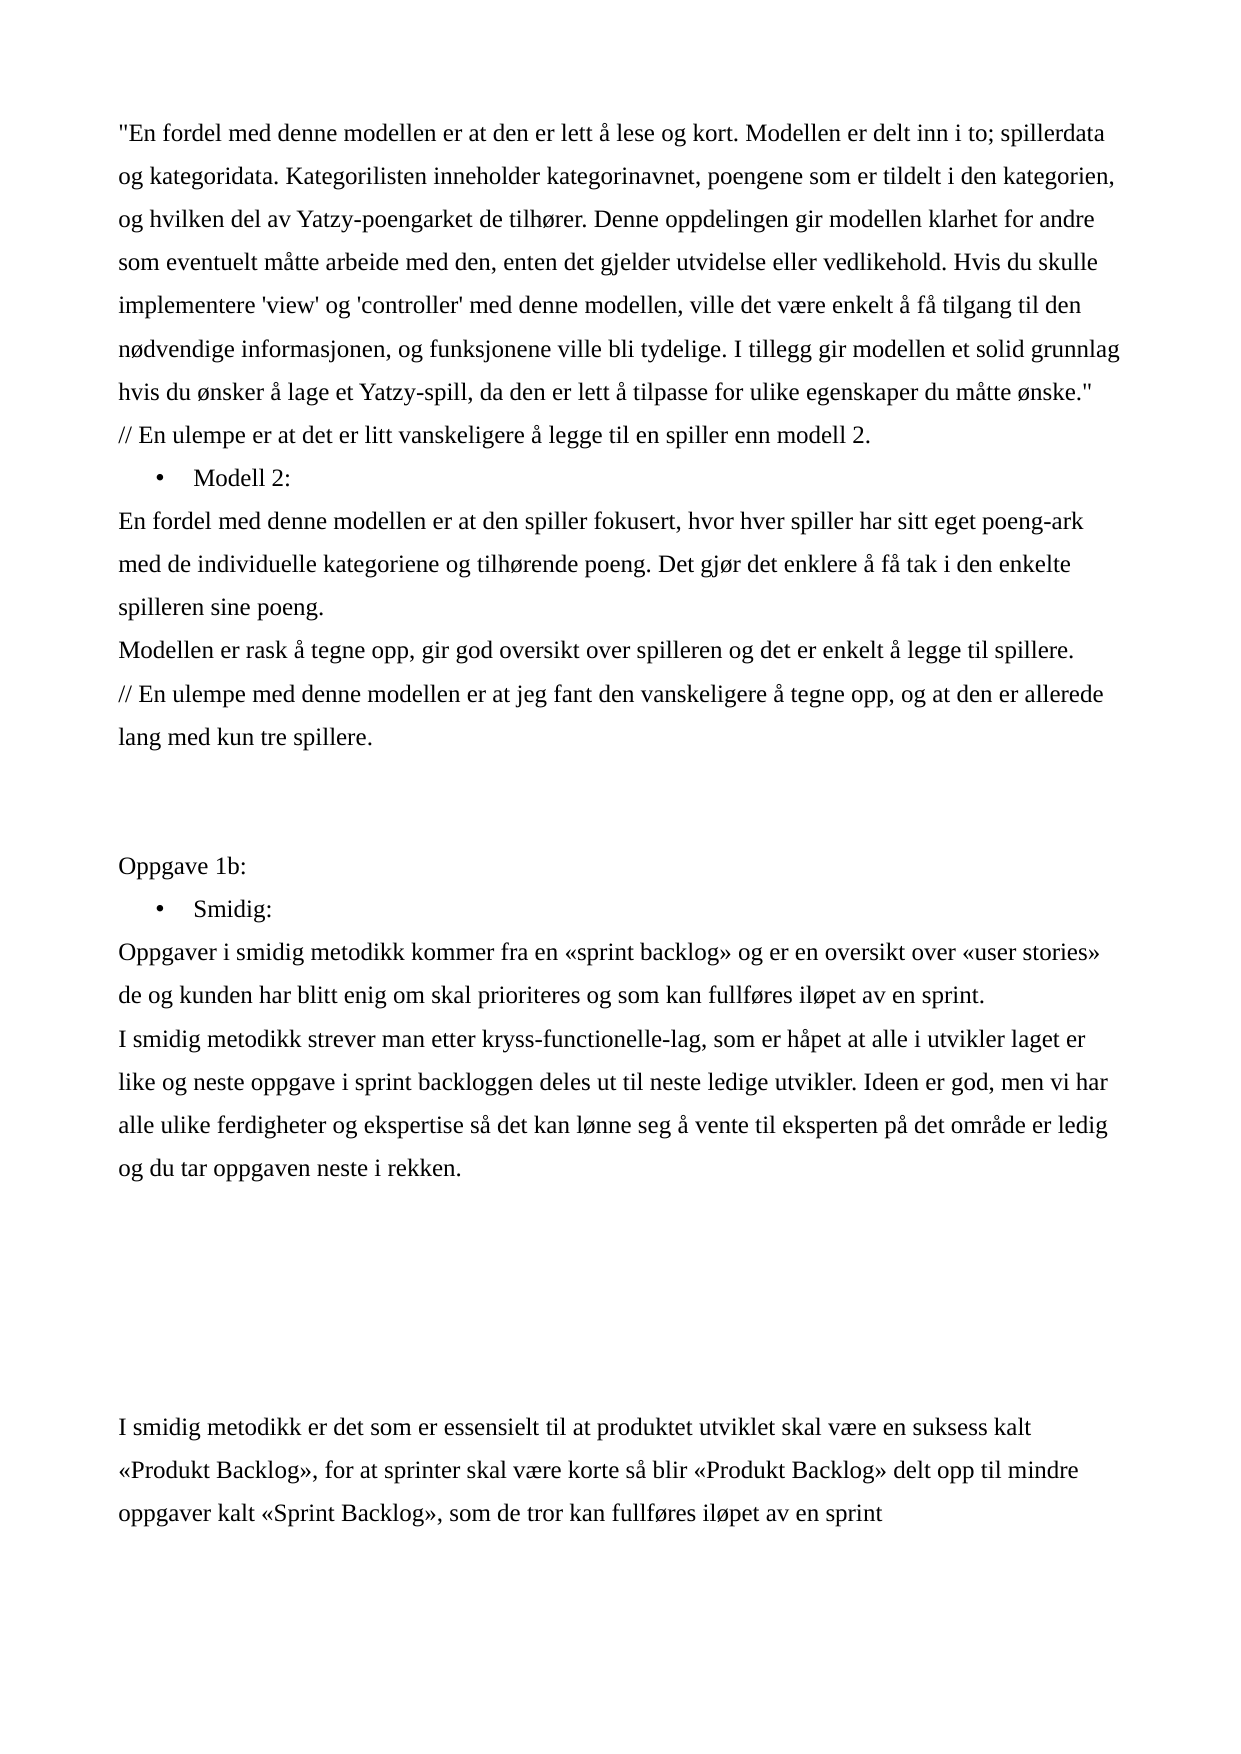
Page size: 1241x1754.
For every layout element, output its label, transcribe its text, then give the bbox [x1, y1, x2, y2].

text Modellen er rask å tegne opp, gir god oversikt over spilleren og det er enkelt å legge til spillere. [118, 636, 1122, 664]
text // En ulempe er at det er litt vanskeligere å legge til en spiller enn modell 2. [118, 420, 1122, 449]
list Modell 2: [156, 463, 1122, 492]
text I smidig metodikk er det som er essensielt til at produktet utviklet skal være en suksess kalt «Produkt Backlog», for at sprinter skal være korte så blir «Produkt Backlog» delt opp til mindre oppgaver kalt «Sprint Backlog», som de tror kan fullføres iløpet av en sprint [118, 1412, 1122, 1527]
text "En fordel med denne modellen er at den er lett å lese og kort. Modellen er delt inn i to; spillerdata og kategoridata. Kategorilisten inneholder kategorinavnet, poengene som er tildelt i den kategorien, og hvilken del av Yatzy-poengarket de tilhører. Denne oppdelingen gir modellen klarhet for andre som eventuelt måtte arbeide med den, enten det gjelder utvidelse eller vedlikehold. Hvis du skulle implementere 'view' og 'controller' med denne modellen, ville det være enkelt å få tilgang til den nødvendige informasjonen, og funksjonene ville bli tydelige. I tillegg gir modellen et solid grunnlag hvis du ønsker å lage et Yatzy-spill, da den er lett å tilpasse for ulike egenskaper du måtte ønske." [118, 118, 1122, 406]
text // En ulempe med denne modellen er at jeg fant den vanskeligere å tegne opp, og at den er allerede lang med kun tre spillere. [118, 679, 1122, 751]
text En fordel med denne modellen er at den spiller fokusert, hvor hver spiller har sitt eget poeng-ark med de individuelle kategoriene og tilhørende poeng. Det gjør det enklere å få tak i den enkelte spilleren sine poeng. [118, 506, 1122, 621]
text Oppgave 1b: [118, 851, 1122, 880]
text I smidig metodikk strever man etter kryss-functionelle-lag, som er håpet at alle i utvikler laget er like og neste oppgave i sprint backloggen deles ut til neste ledige utvikler. Ideen er god, men vi har alle ulike ferdigheter og ekspertise så det kan lønne seg å vente til eksperten på det område er ledig og du tar oppgaven neste i rekken. [118, 1024, 1122, 1182]
text Oppgaver i smidig metodikk kommer fra en «sprint backlog» og er en oversikt over «user stories» de og kunden har blitt enig om skal prioriteres og som kan fullføres iløpet av en sprint. [118, 937, 1122, 1009]
list Smidig: [156, 894, 1122, 923]
